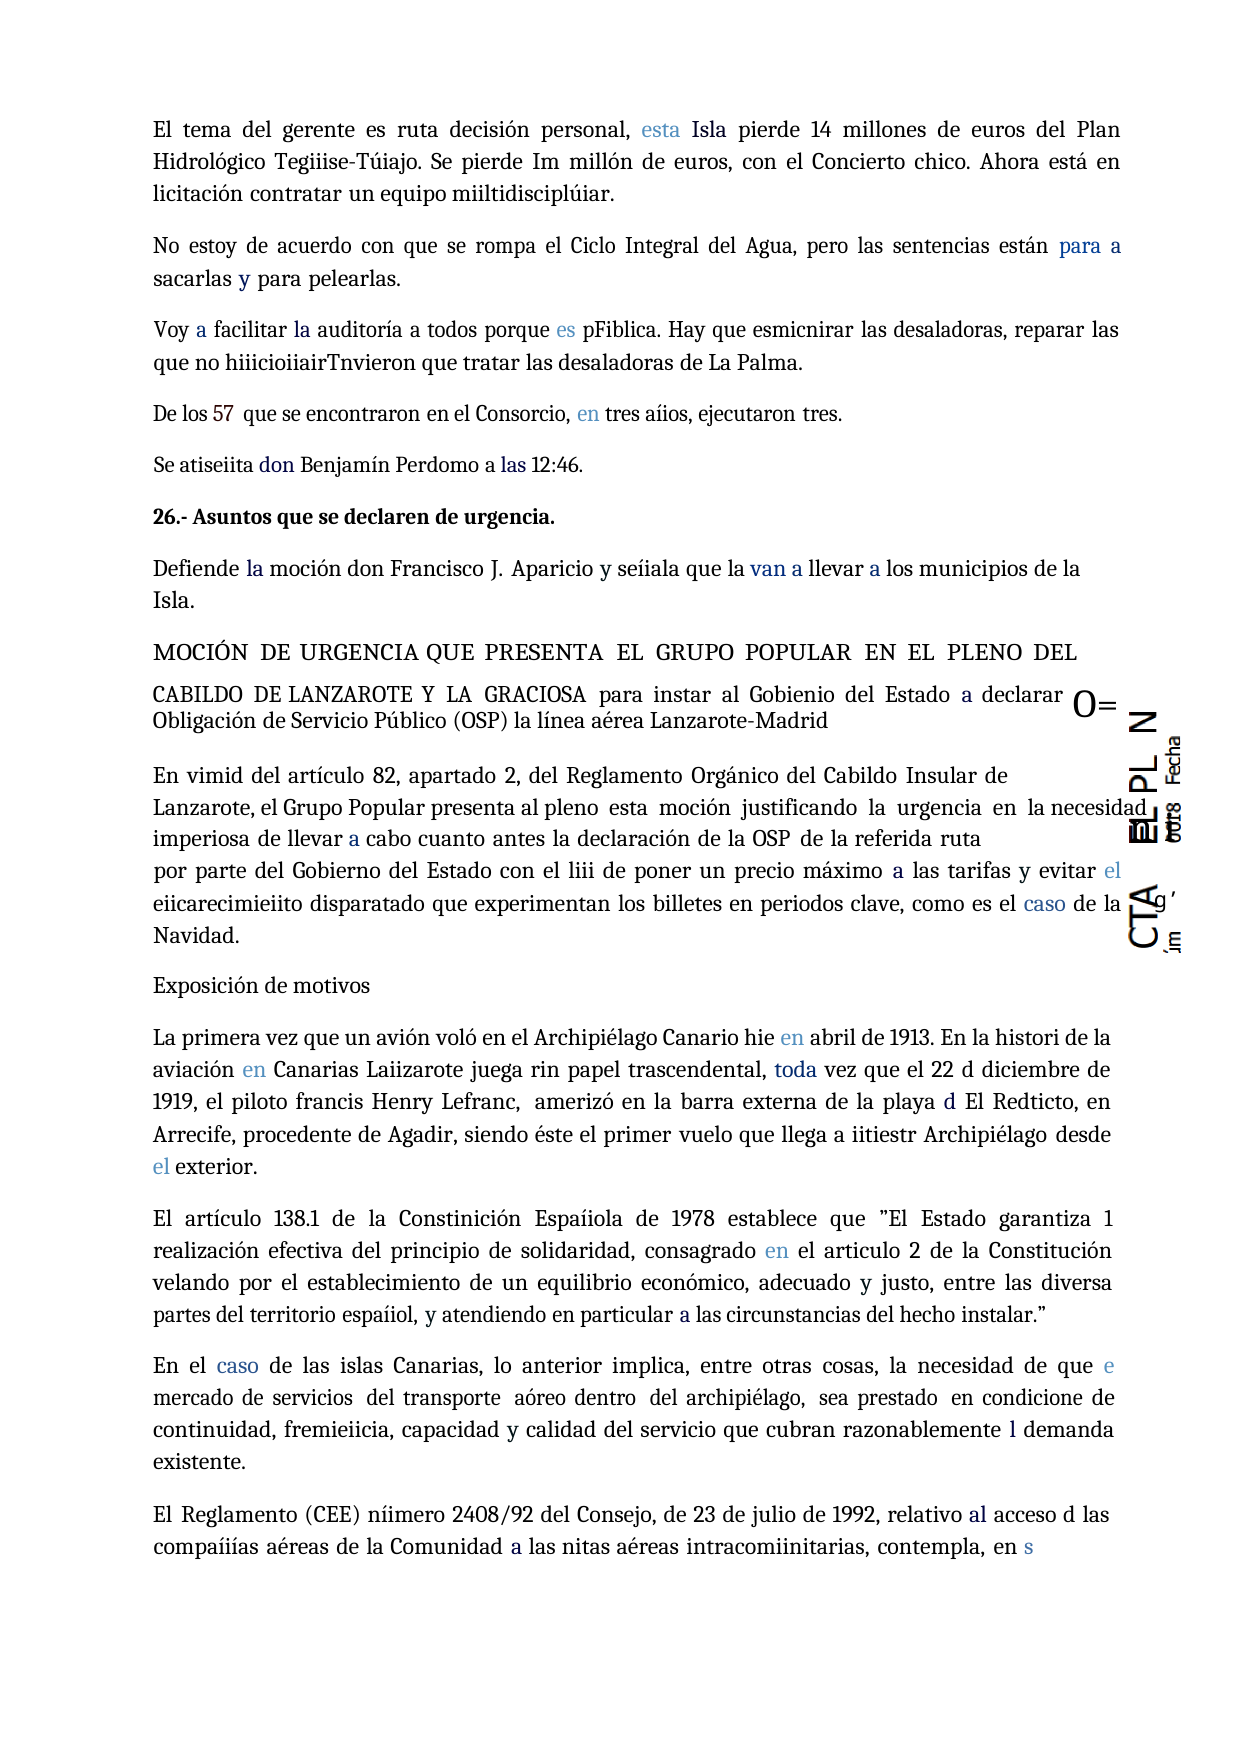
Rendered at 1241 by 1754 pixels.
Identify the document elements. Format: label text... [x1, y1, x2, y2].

text En el caso de las islas Canarias, lo anterior implica, entre otras cosas, la necesidad de que e mercado de servicios del transporte aóreo dentro del archipiélago, sea prestado en condicione de continuidad, fremieiicia, capacidad y calidad del servicio que cubran razonablemente l demanda existente. [153, 1352, 1114, 1476]
picture [1164, 736, 1180, 784]
text No estoy de acuerdo con que se rompa el Ciclo Integral del Agua, pero las sentencias están para a sacarlas y para pelearlas. [153, 232, 1121, 292]
text De los 57 que se encontraron en el Consorcio, en tres aíios, ejecutaron tres. [153, 399, 1209, 427]
text La primera vez que un avión voló en el Archipiélago Canario hie en abril de 1913. En la histori de la aviación en Canarias Laiizarote juega rin papel trascendental, toda vez que el 22 d diciembre de 1919, el piloto francis Henry Lefranc, amerizó en la barra externa de la playa d El Redticto, en Arrecife, procedente de Agadir, siendo éste el primer vuelo que llega a iitiestr Archipiélago desde el exterior. [153, 1024, 1111, 1180]
text Exposición de motivos [153, 972, 1209, 1000]
text Voy a facilitar la auditoría a todos porque es pFiblica. Hay que esmicnirar las desaladoras, reparar las que no hiiicioiiairTnvieron que tratar las desaladoras de La Palma. [153, 316, 1119, 376]
text 26.- Asuntos que se declaren de urgencia. [153, 504, 1209, 530]
text El Reglamento (CEE) níimero 2408/92 del Consejo, de 23 de julio de 1992, relativo al acceso d las compaíiías aéreas de la Comunidad a las nitas aéreas intracomiinitarias, contempla, en s [153, 1501, 1110, 1560]
text En vimid del artículo 82, apartado 2, del Reglamento Orgánico del Cabildo Insular de Lanzarote, el Grupo Popular presenta al pleno esta moción justificando la urgencia en la necesidad imperiosa de llevar a cabo cuanto antes la declaración de la OSP de la referida ruta [153, 737, 1180, 853]
text Se atiseiita don Benjamín Perdomo a las 12:46. [154, 452, 1209, 478]
text Obligación de Servicio Público (OSP) la línea aérea Lanzarote-Madrid [153, 711, 1209, 733]
picture [1129, 712, 1157, 732]
text El artículo 138.1 de la Constinición Espaíiola de 1978 establece que ”El Estado garantiza 1 realización efectiva del principio de solidaridad, consagrado en el articulo 2 de la Constitución velando por el establecimiento de un equilibrio económico, adecuado y justo, entre las diversa partes del territorio espaíiol, y atendiendo en particular a las circunstancias del hecho instalar.” [153, 1205, 1112, 1328]
text El tema del gerente es ruta decisión personal, esta Isla pierde 14 millones de euros del Plan Hidrológico Tegiiise-Túiajo. Se pierde Im millón de euros, con el Concierto chico. Ahora está en licitación contratar un equipo miiltidisciplúiar. [153, 116, 1121, 208]
picture [1128, 884, 1158, 948]
text CABILDO DE LANZAROTE Y LA GRACIOSA para instar al Gobienio del Estado a declarar O= [153, 670, 1209, 711]
text por parte del Gobierno del Estado con el liii de poner un precio máximo a las tarifas y evitar el eiicarecimieiito disparatado que experimentan los billetes en periodos clave, como es el caso de la Navidad. [153, 857, 1122, 949]
text MOCIÓN DE URGENCIA QUE PRESENTA EL GRUPO POPULAR EN EL PLENO DEL [153, 639, 1209, 666]
picture [1163, 932, 1181, 953]
subtitle Isla. [153, 586, 1209, 615]
text Defiende la moción don Francisco J. Aparicio y seíiala que la van a llevar a los municipios de la [153, 554, 1209, 582]
